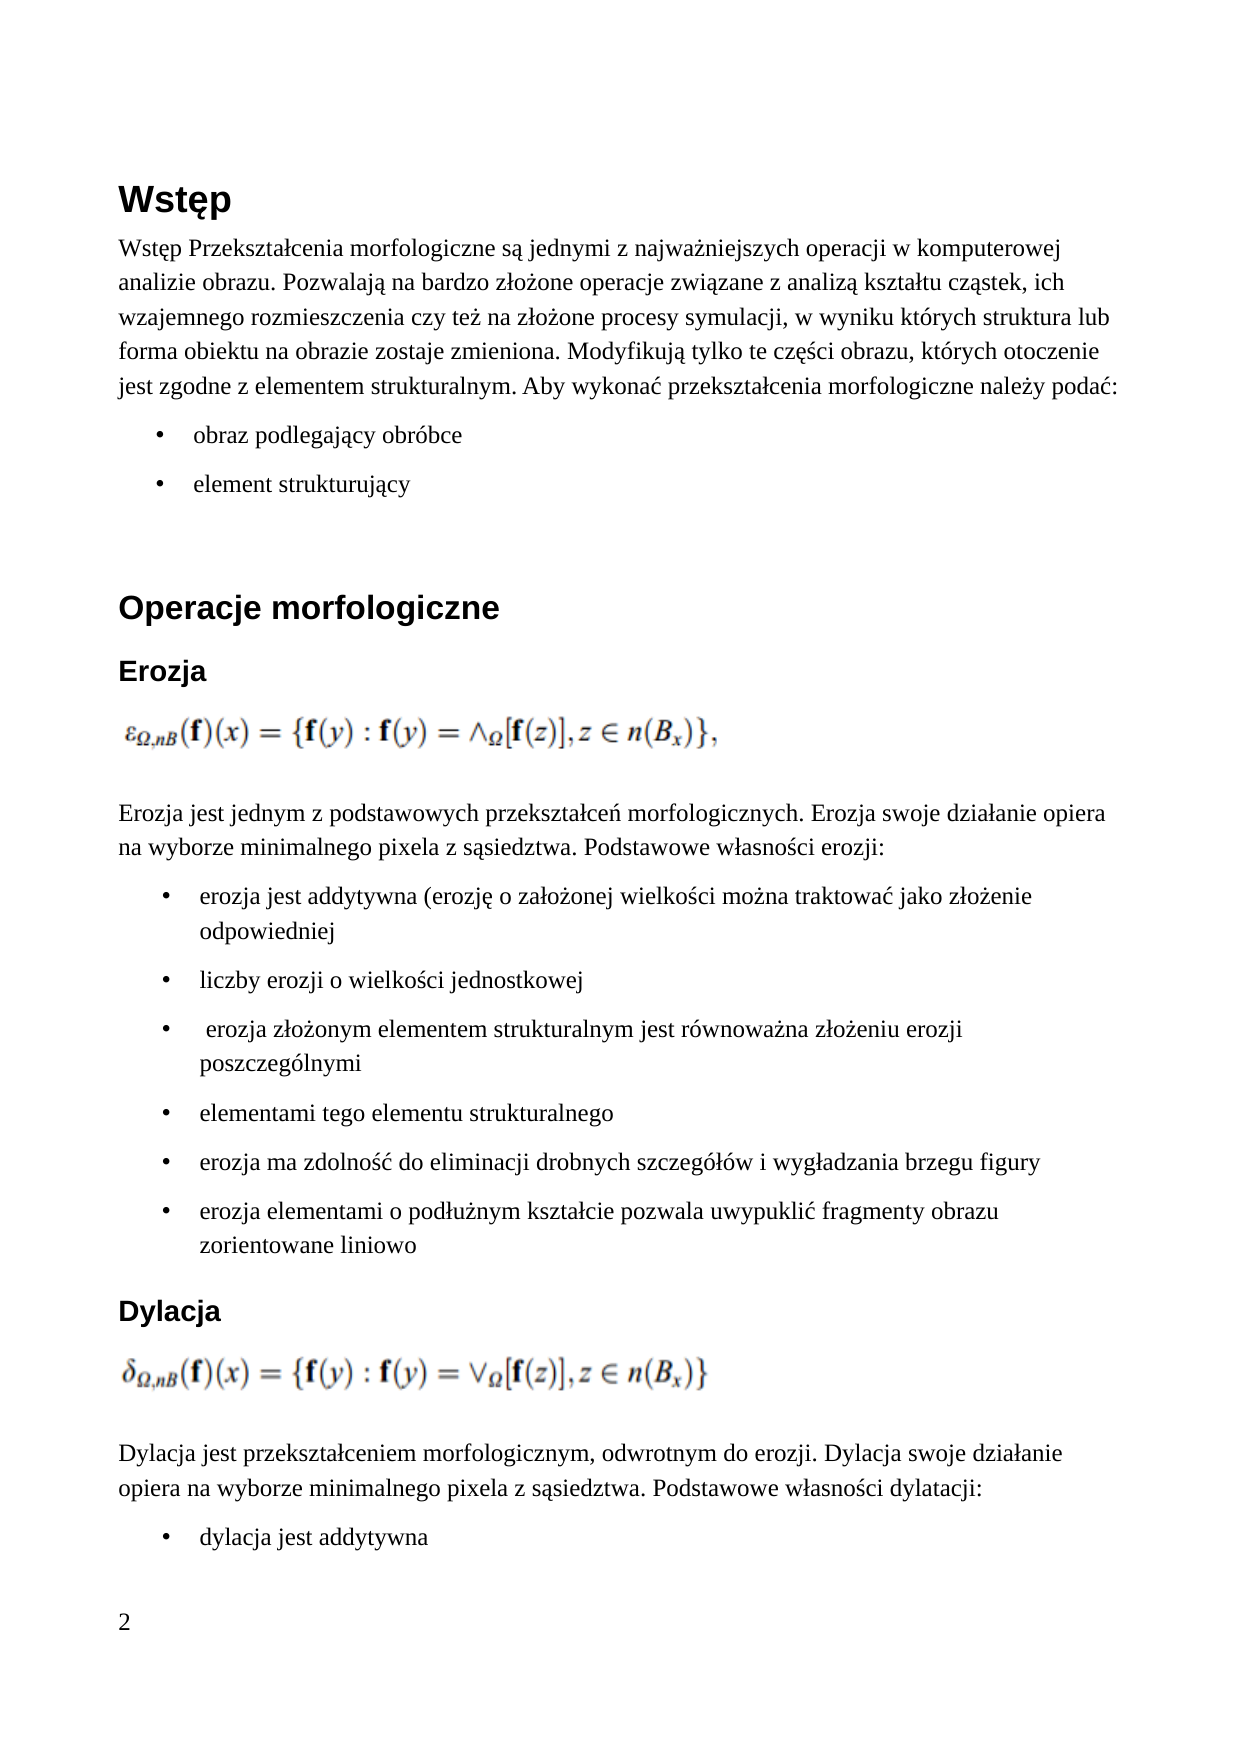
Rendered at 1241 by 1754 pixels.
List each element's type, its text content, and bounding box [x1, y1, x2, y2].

list erozja złożonym elementem strukturalnym jest równoważna złożeniu erozji poszczególnymi [162, 1014, 1122, 1077]
list obraz podlegający obróbce [156, 420, 1122, 448]
text Dylacja jest przekształceniem morfologicznym, odwrotnym do erozji. Dylacja swoje działanie opiera na wyborze minimalnego pixela z sąsiedztwa. Podstawowe własności dylatacji: [118, 1438, 1122, 1501]
list dylacja jest addytywna [162, 1522, 1122, 1551]
list erozja elementami o podłużnym kształcie pozwala uwypuklić fragmenty obrazu zorientowane liniowo [162, 1196, 1122, 1259]
list element strukturujący [156, 469, 1122, 498]
subtitle Operacje morfologiczne [118, 588, 1122, 626]
subtitle Erozja [118, 653, 1122, 687]
list erozja ma zdolność do eliminacji drobnych szczegółów i wygładzania brzegu figury [162, 1147, 1122, 1175]
picture [116, 709, 778, 760]
subtitle Dylacja [118, 1294, 1122, 1328]
text Erozja jest jednym z podstawowych przekształceń morfologicznych. Erozja swoje działanie opiera na wyborze minimalnego pixela z sąsiedztwa. Podstawowe własności erozji: [118, 798, 1122, 861]
list elementami tego elementu strukturalnego [162, 1098, 1122, 1126]
subtitle Wstęp [118, 177, 1122, 220]
list erozja jest addytywna (erozję o założonej wielkości można traktować jako złożenie odpowiedniej [162, 881, 1122, 945]
picture [119, 1349, 712, 1397]
list liczby erozji o wielkości jednostkowej [162, 965, 1122, 994]
list Wstęp Przekształcenia morfologiczne są jednymi z najważniejszych operacji w komputerowej analizie obrazu. Pozwalają na bardzo złożone operacje związane z analizą kształtu cząstek, ich wzajemnego rozmieszczenia czy też na złożone procesy symulacji, w wyniku których struktura lub forma obiektu na obrazie zostaje zmieniona. Modyfikują tylko te części obrazu, których otoczenie jest zgodne z elementem strukturalnym. Aby wykonać przekształcenia morfologiczne należy podać: [80, 233, 1122, 399]
